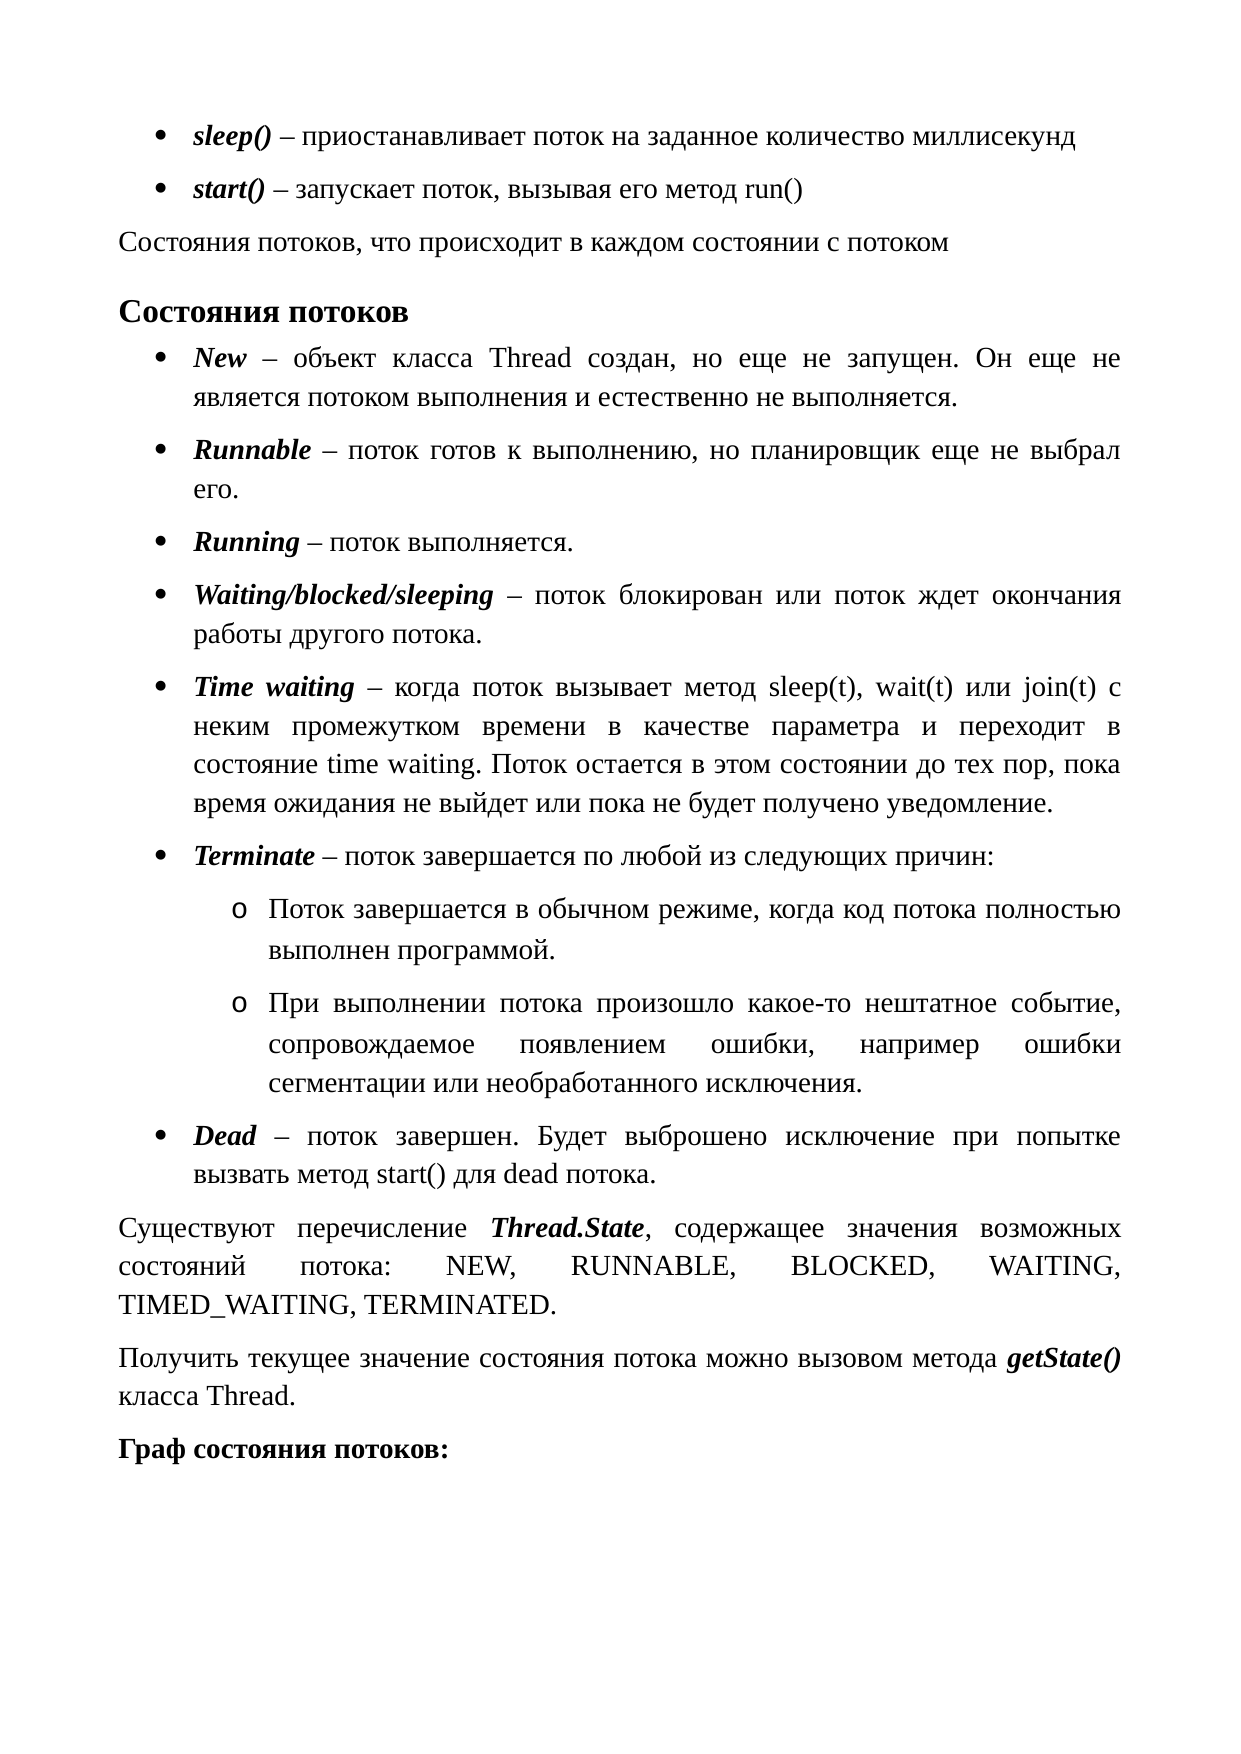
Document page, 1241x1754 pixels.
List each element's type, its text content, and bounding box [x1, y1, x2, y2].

list Runnable – поток готов к выполнению, но планировщик еще не выбрал его. [156, 432, 1122, 504]
text Получить текущее значение состояния потока можно вызовом метода getState() класса Thread. [118, 1340, 1122, 1412]
list New – объект класса Thread создан, но еще не запущен. Он еще не является потоком выполнения и естественно не выполняется. [156, 341, 1122, 413]
subtitle Состояния потоков [118, 298, 1122, 328]
list sleep() – приостанавливает поток на заданное количество миллисекунд [156, 118, 1122, 152]
list Time waiting – когда поток вызывает метод sleep(t), wait(t) или join(t) с неким промежутком времени в качестве параметра и переходит в состояние time waiting. Поток остается в этом состоянии до тех пор, пока время ожидания не выйдет или пока не будет получено уведомление. [156, 669, 1122, 818]
list При выполнении потока произошло какое-то нештатное событие, сопровождаемое появлением ошибки, например ошибки сегментации или необработанного исключения. [231, 985, 1122, 1098]
list Dead – поток завершен. Будет выброшено исключение при попытке вызвать метод start() для dead потока. [156, 1118, 1122, 1190]
list Terminate – поток завершается по любой из следующих причин: [156, 838, 1122, 872]
list Waiting/blocked/sleeping – поток блокирован или поток ждет окончания работы другого потока. [156, 577, 1122, 649]
list start() – запускает поток, вызывая его метод run() [156, 171, 1122, 205]
text Граф состояния потоков: [118, 1432, 1122, 1465]
text Состояния потоков, что происходит в каждом состоянии с потоком [118, 224, 1122, 258]
list Поток завершается в обычном режиме, когда код потока полностью выполнен программой. [231, 891, 1122, 966]
text Существуют перечисление Thread.State, содержащее значения возможных состояний потока: NEW, RUNNABLE, BLOCKED, WAITING, TIMED_WAITING, TERMINATED. [118, 1210, 1122, 1320]
list Running – поток выполняется. [156, 524, 1122, 558]
